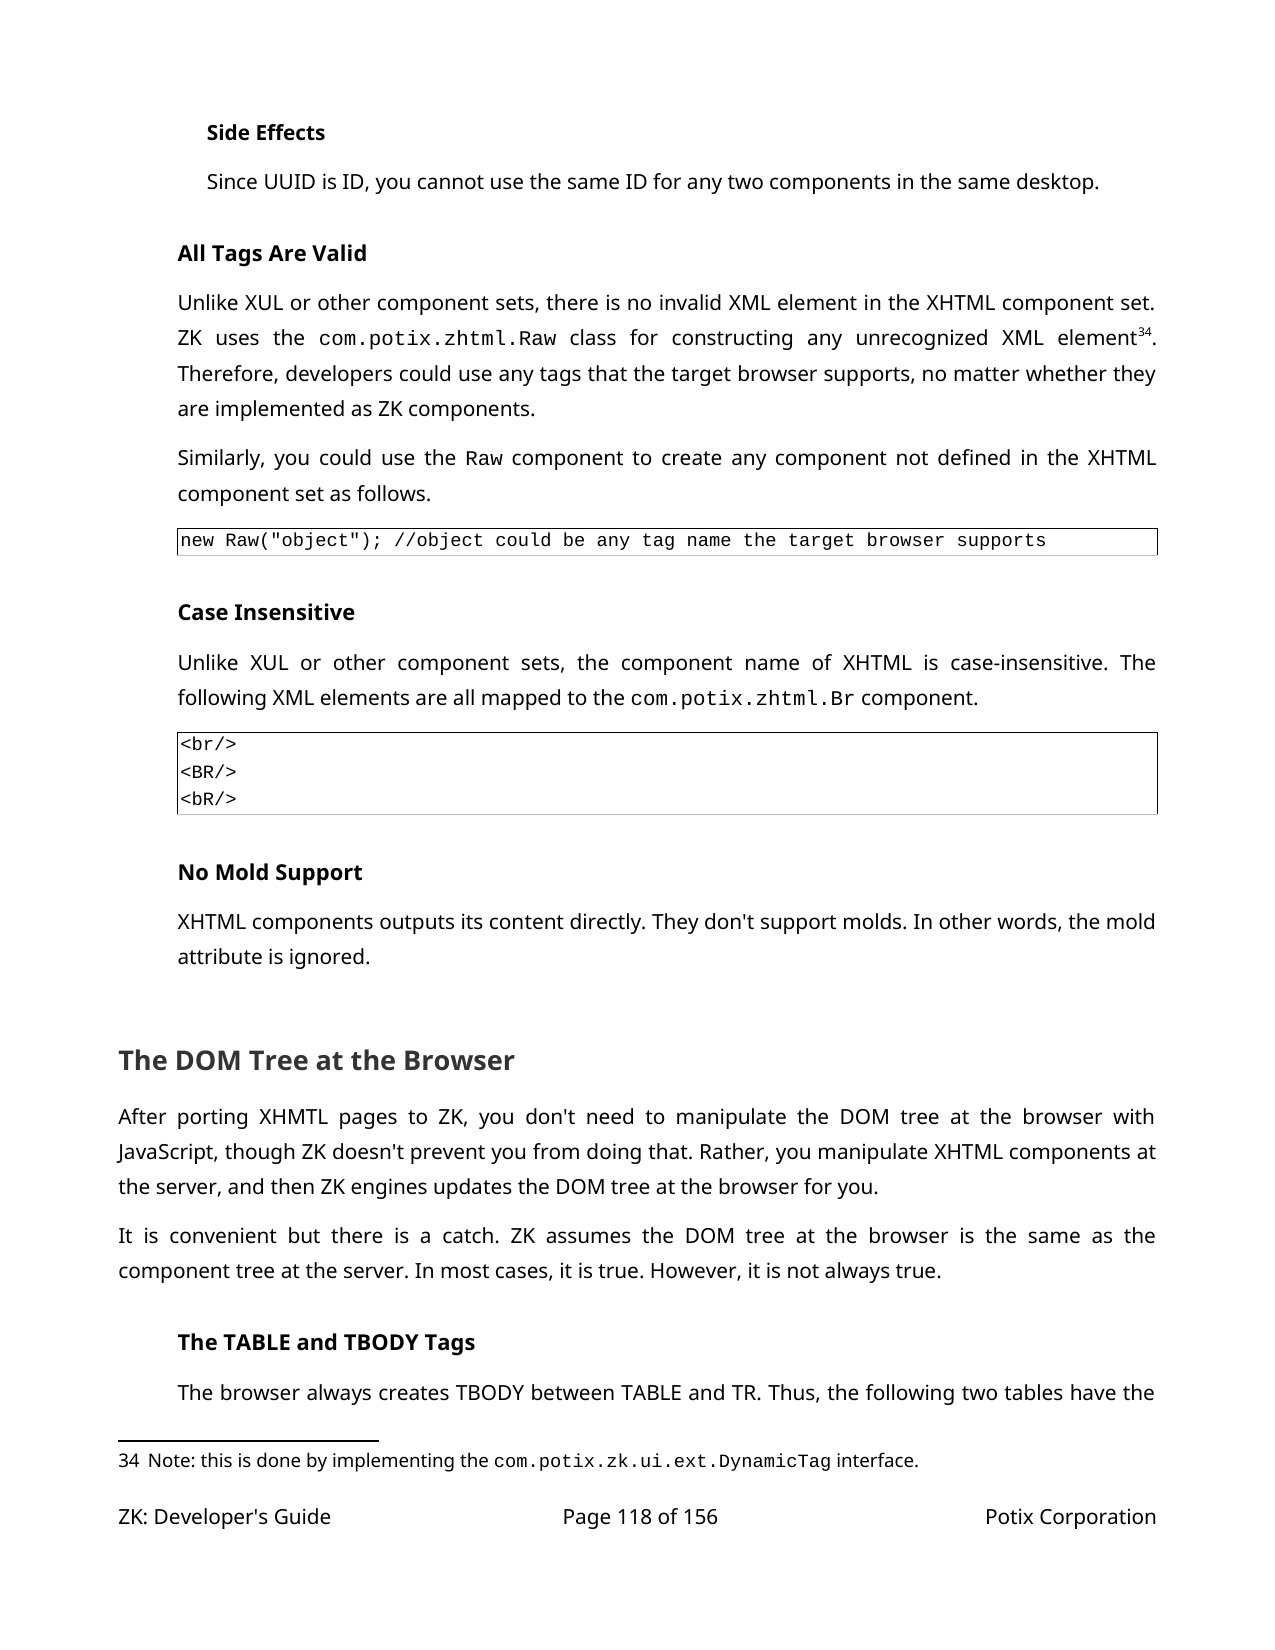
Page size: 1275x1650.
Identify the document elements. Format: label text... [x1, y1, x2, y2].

text new Raw("object"); //object could be any tag name the target browser supports [178, 529, 1157, 555]
text Note: this is done by implementing the com.potix.zk.ui.ext.DynamicTag interface. [118, 1447, 1157, 1473]
text It is convenient but there is a catch. ZK assumes the DOM tree at the browser is the same as the component tree at the server. In most cases, it is true. However, it is not always true. [118, 1221, 1157, 1284]
text XHTML components outputs its content directly. They don't support molds. In other words, the mold attribute is ignored. [177, 907, 1157, 971]
text <BR/> [178, 759, 1157, 784]
text Since UUID is ID, you cannot use the same ID for any two components in the same desktop. [207, 167, 1157, 195]
text The browser always creates TBODY between TABLE and TR. Thus, the following two tables have the [177, 1378, 1157, 1406]
text <bR/> [178, 787, 1157, 814]
text <br/> [178, 733, 1157, 757]
subtitle Side Effects [207, 118, 1157, 146]
text Unlike XUL or other component sets, there is no invalid XML element in the XHTML component set. ZK uses the com.potix.zhtml.Raw class for constructing any unrecognized XML element. Therefore, developers could use any tags that the target browser supports, no matter whether they are implemented as ZK components. [177, 288, 1157, 422]
subtitle No Mold Support [177, 856, 1157, 886]
subtitle Case Insensitive [177, 597, 1157, 627]
text Similarly, you could use the Raw component to create any component not defined in the XHTML component set as follows. [177, 443, 1157, 507]
subtitle All Tags Are Valid [177, 238, 1157, 268]
subtitle The DOM Tree at the Browser [118, 1041, 1157, 1078]
text Unlike XUL or other component sets, the component name of XHTML is case-insensitive. The following XML elements are all mapped to the com.potix.zhtml.Br component. [177, 648, 1157, 712]
subtitle The TABLE and TBODY Tags [177, 1327, 1157, 1357]
text After porting XHMTL pages to ZK, you don't need to manipulate the DOM tree at the browser with JavaScript, though ZK doesn't prevent you from doing that. Rather, you manipulate XHTML components at the server, and then ZK engines updates the DOM tree at the browser for you. [118, 1102, 1157, 1200]
